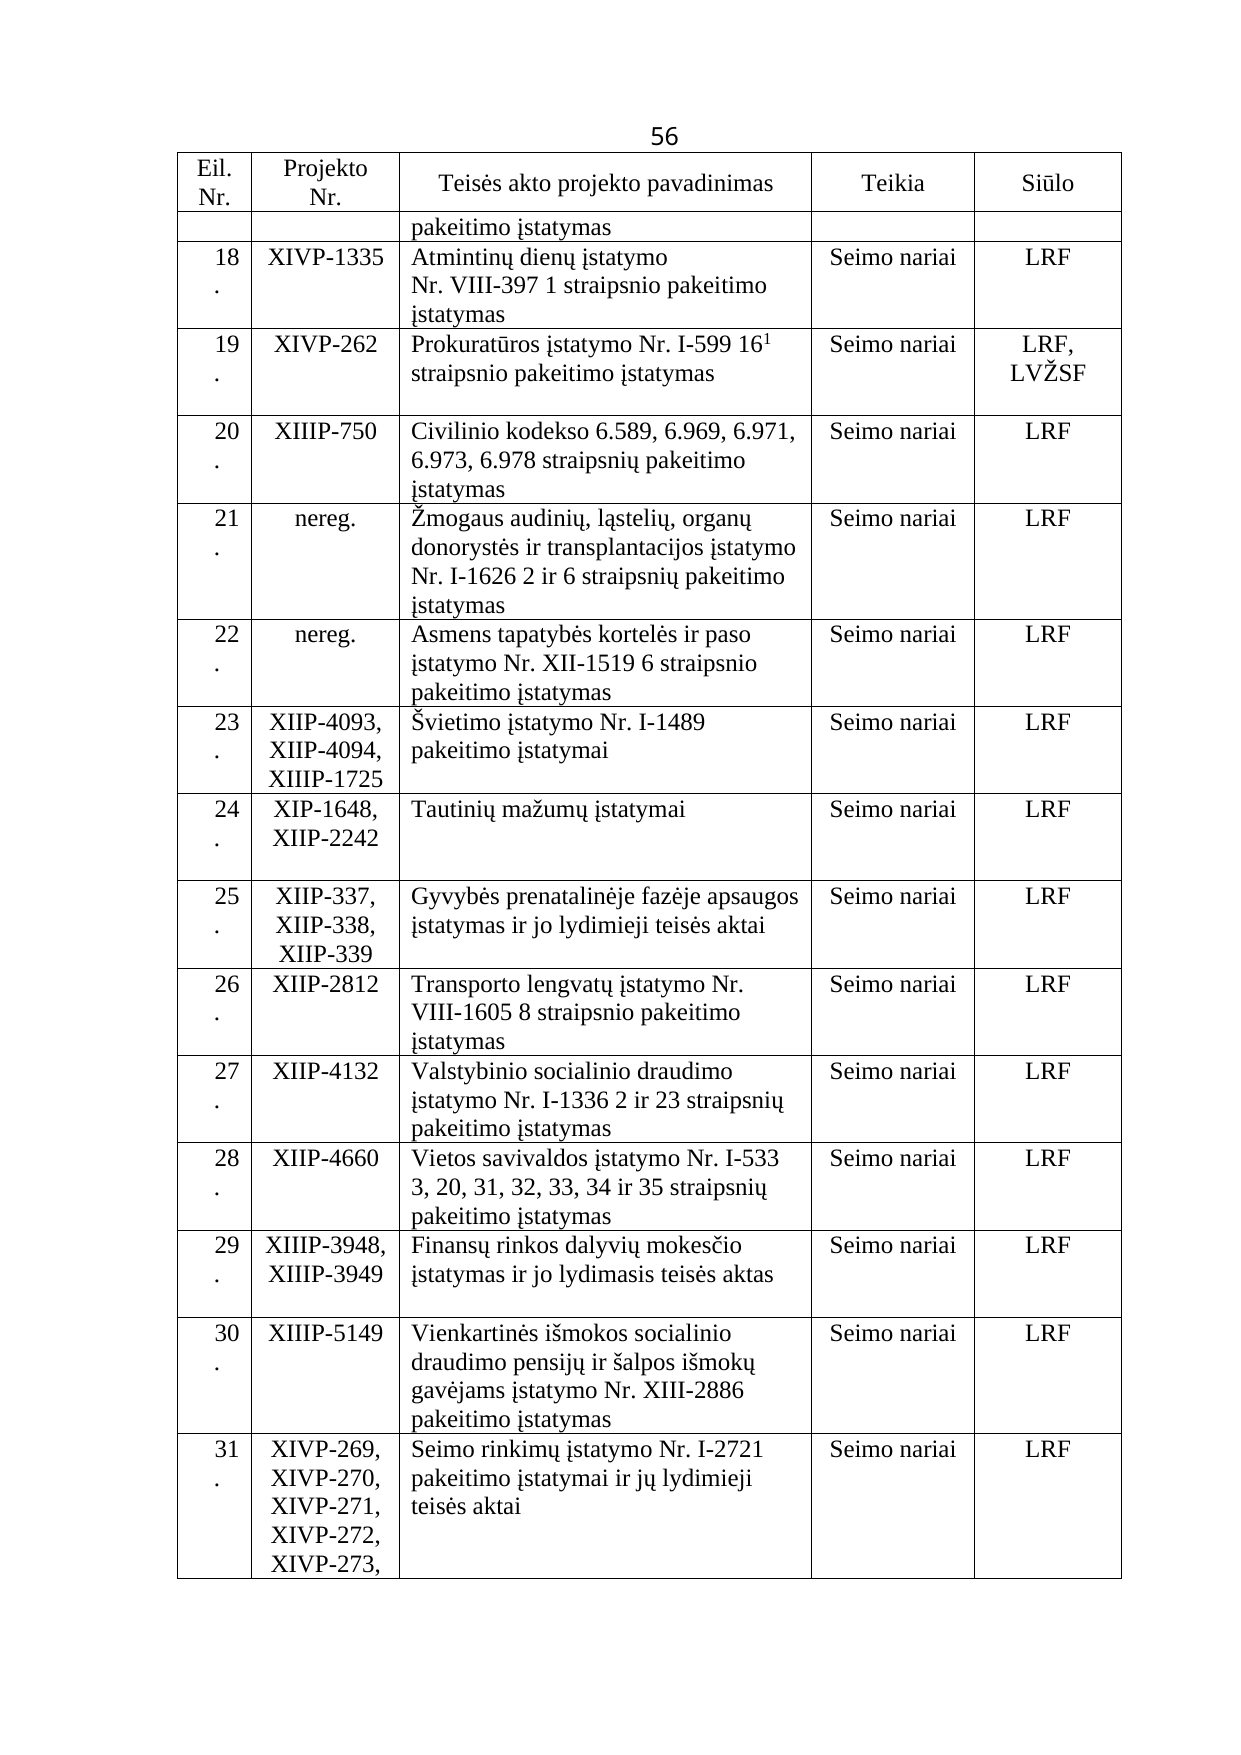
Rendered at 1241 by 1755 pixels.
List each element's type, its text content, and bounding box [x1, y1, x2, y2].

table_cell [178, 620, 251, 706]
table_cell nereg. [252, 504, 399, 618]
table_cell XIIP-337, XIIP-338, XIIP-339 [252, 881, 399, 968]
table_cell Transporto lengvatų įstatymo Nr. VIII-1605 8 straipsnio pakeitimo įstatymas [400, 969, 811, 1055]
table_cell XIP-1648, XIIP-2242 [252, 794, 399, 880]
table_cell Seimo nariai [812, 242, 974, 328]
table_cell Žmogaus audinių, ląstelių, organų donorystės ir transplantacijos įstatymo Nr. I-1626 2 ir 6 straipsnių pakeitimo įstatymas [400, 504, 811, 618]
table_cell [178, 329, 251, 415]
table_cell [178, 969, 251, 1055]
table_cell Seimo rinkimų įstatymo Nr. I-2721 pakeitimo įstatymai ir jų lydimieji teisės aktai [400, 1434, 811, 1578]
table_cell [178, 504, 251, 618]
table_cell LRF [975, 794, 1121, 880]
table_cell Seimo nariai [812, 504, 974, 618]
table_cell Seimo nariai [812, 620, 974, 706]
table_cell XIIIP-750 [252, 416, 399, 502]
table_cell XIIP-4660 [252, 1143, 399, 1229]
table_header Projekto Nr. [252, 153, 399, 211]
table_cell LRF [975, 1056, 1121, 1142]
table_cell Vienkartinės išmokos socialinio draudimo pensijų ir šalpos išmokų gavėjams įstatymo Nr. XIII-2886 pakeitimo įstatymas [400, 1318, 811, 1433]
table_cell Finansų rinkos dalyvių mokesčio įstatymas ir jo lydimasis teisės aktas [400, 1231, 811, 1317]
table_cell LRF [975, 1143, 1121, 1229]
table_header Siūlo [975, 153, 1121, 211]
table_cell nereg. [252, 620, 399, 706]
table_cell [178, 1231, 251, 1317]
table_cell [252, 212, 399, 241]
table_cell Švietimo įstatymo Nr. I-1489 pakeitimo įstatymai [400, 707, 811, 793]
table_cell Tautinių mažumų įstatymai [400, 794, 811, 880]
table_cell [178, 881, 251, 968]
table_cell LRF [975, 504, 1121, 618]
table_cell [178, 212, 251, 241]
table_cell XIIIP-5149 [252, 1318, 399, 1433]
table_cell XIIP-2812 [252, 969, 399, 1055]
table_cell XIVP-1335 [252, 242, 399, 328]
table_header Eil. Nr. [178, 153, 251, 211]
table_cell Seimo nariai [812, 794, 974, 880]
table_cell [178, 1056, 251, 1142]
table_cell LRF [975, 881, 1121, 968]
table_cell [812, 212, 974, 241]
table_cell XIIP-4132 [252, 1056, 399, 1142]
table_cell [178, 416, 251, 502]
table_cell Valstybinio socialinio draudimo įstatymo Nr. I-1336 2 ir 23 straipsnių pakeitimo įstatymas [400, 1056, 811, 1142]
table_cell Civilinio kodekso 6.589, 6.969, 6.971, 6.973, 6.978 straipsnių pakeitimo įstatymas [400, 416, 811, 502]
table_cell Seimo nariai [812, 1318, 974, 1433]
table_cell pakeitimo įstatymas [400, 212, 811, 241]
table_cell Seimo nariai [812, 1231, 974, 1317]
table_cell Seimo nariai [812, 707, 974, 793]
table_cell [178, 1143, 251, 1229]
table_cell LRF [975, 620, 1121, 706]
table_cell Seimo nariai [812, 881, 974, 968]
table_cell [178, 707, 251, 793]
table_cell Seimo nariai [812, 416, 974, 502]
table_cell Seimo nariai [812, 1056, 974, 1142]
table_cell [178, 242, 251, 328]
table_header Teisės akto projekto pavadinimas [400, 153, 811, 211]
table_cell LRF, LVŽSF [975, 329, 1121, 415]
table_cell XIVP-262 [252, 329, 399, 415]
table_cell LRF [975, 416, 1121, 502]
table_cell Prokuratūros įstatymo Nr. I-599 161 straipsnio pakeitimo įstatymas [400, 329, 811, 415]
table_cell XIIIP-3948, XIIIP-3949 [252, 1231, 399, 1317]
table_cell LRF [975, 969, 1121, 1055]
table_cell Seimo nariai [812, 1434, 974, 1578]
table_cell Atmintinų dienų įstatymo Nr. VIII-397 1 straipsnio pakeitimo įstatymas [400, 242, 811, 328]
table_cell [178, 1318, 251, 1433]
table_cell LRF [975, 1434, 1121, 1578]
table_cell [178, 1434, 251, 1578]
table_cell Gyvybės prenatalinėje fazėje apsaugos įstatymas ir jo lydimieji teisės aktai [400, 881, 811, 968]
table_cell LRF [975, 707, 1121, 793]
table_cell XIVP-269, XIVP-270, XIVP-271, XIVP-272, XIVP-273, [252, 1434, 399, 1578]
table_cell Seimo nariai [812, 1143, 974, 1229]
table_cell XIIP-4093, XIIP-4094, XIIIP-1725 [252, 707, 399, 793]
table_cell Asmens tapatybės kortelės ir paso įstatymo Nr. XII-1519 6 straipsnio pakeitimo įstatymas [400, 620, 811, 706]
table_cell LRF [975, 1231, 1121, 1317]
table_cell LRF [975, 242, 1121, 328]
table_cell [178, 794, 251, 880]
table_cell Seimo nariai [812, 969, 974, 1055]
table_cell Seimo nariai [812, 329, 974, 415]
table_cell Vietos savivaldos įstatymo Nr. I-533 3, 20, 31, 32, 33, 34 ir 35 straipsnių pakeitimo įstatymas [400, 1143, 811, 1229]
table_cell LRF [975, 1318, 1121, 1433]
table_cell [975, 212, 1121, 241]
table_header Teikia [812, 153, 974, 211]
